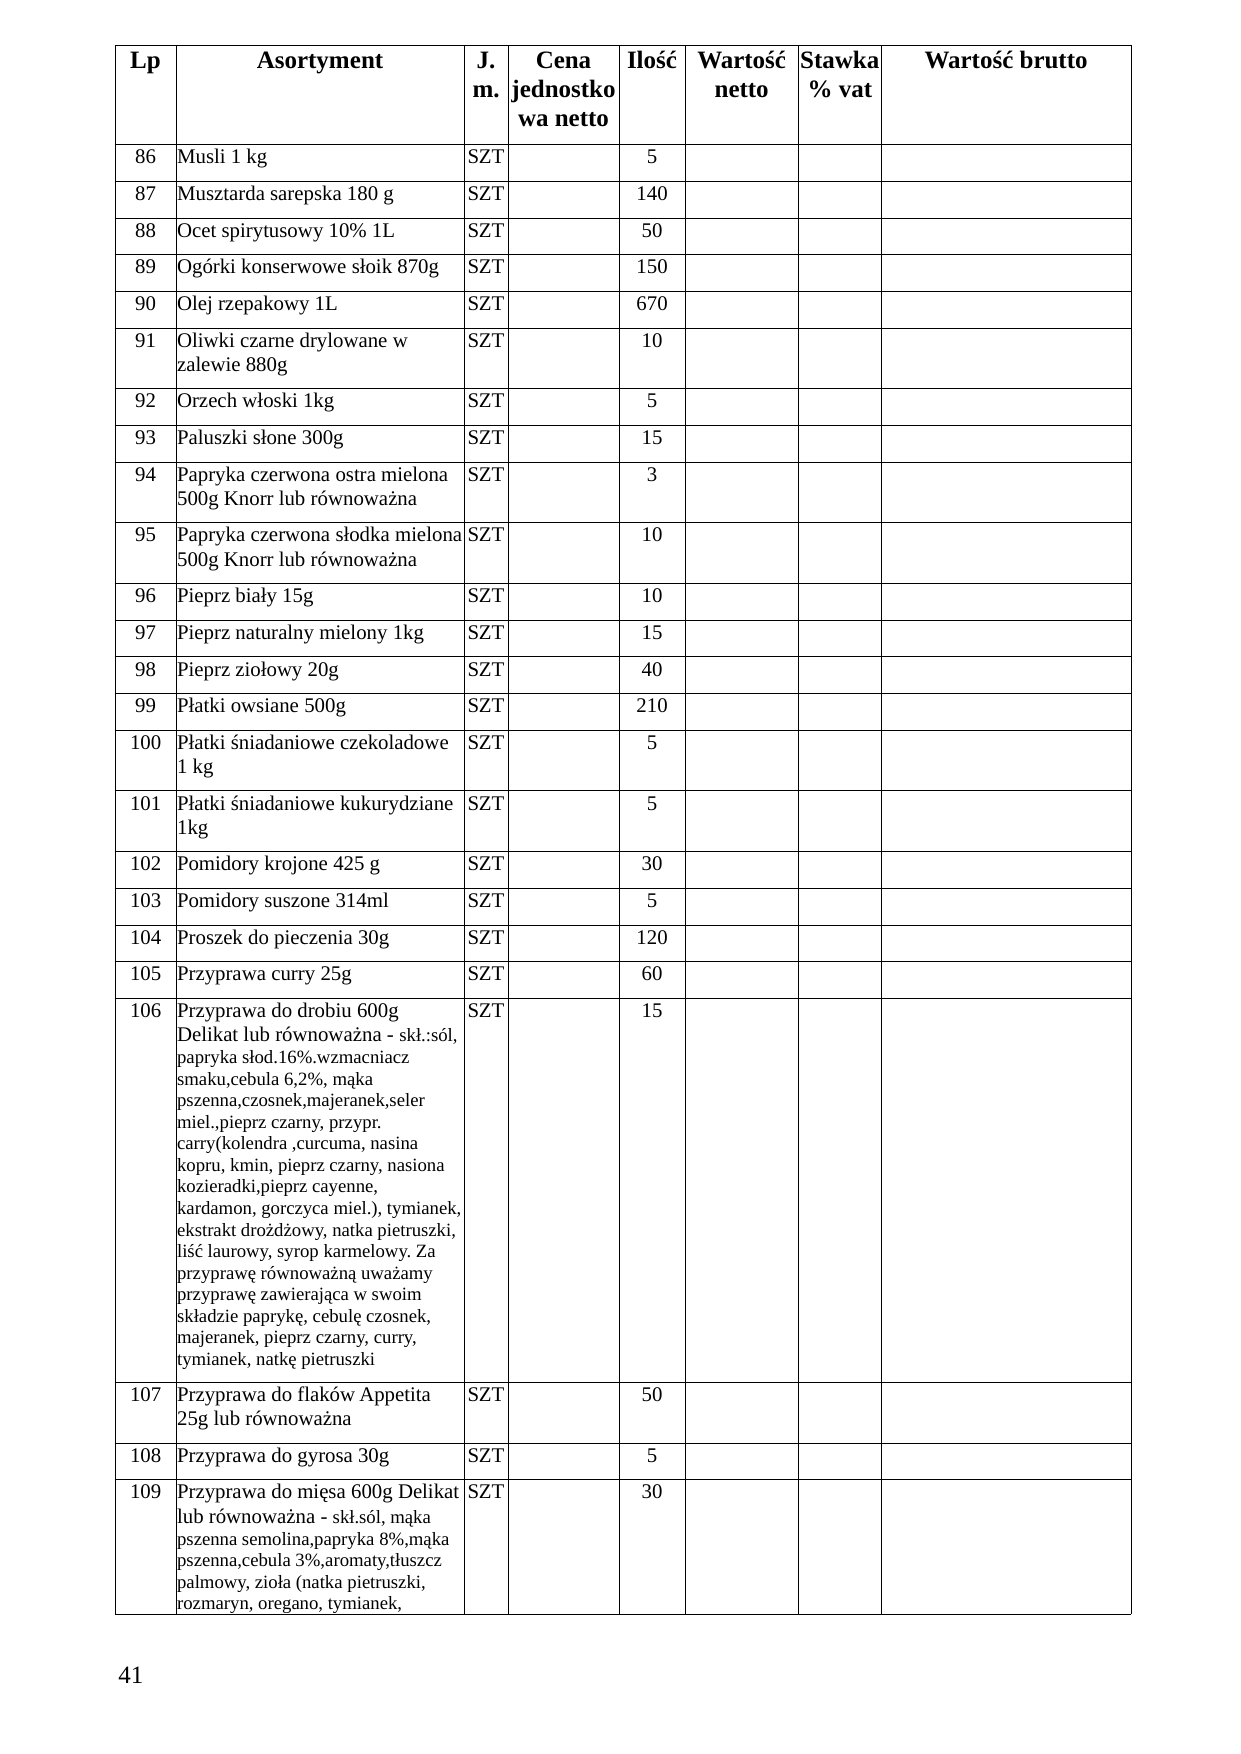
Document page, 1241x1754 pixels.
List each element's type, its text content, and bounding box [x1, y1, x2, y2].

table_cell SZT [465, 219, 508, 254]
table_cell SZT [465, 791, 508, 851]
table_cell SZT [465, 889, 508, 924]
table_cell [882, 999, 1131, 1382]
table_cell [882, 657, 1131, 693]
table_header Cena jednostkowa netto [509, 46, 619, 144]
table_cell 50 [620, 219, 685, 254]
table_cell [799, 1444, 881, 1479]
table_cell Pieprz biały 15g [177, 584, 464, 620]
table_cell SZT [465, 999, 508, 1382]
table_cell [686, 731, 798, 790]
table_header Lp [116, 46, 176, 144]
table_cell 10 [620, 584, 685, 620]
table_cell [686, 621, 798, 656]
table_cell 102 [116, 852, 176, 888]
table_cell SZT [465, 1383, 508, 1443]
table_cell 30 [620, 1480, 685, 1614]
table_cell 5 [620, 1444, 685, 1479]
table_cell [509, 1383, 619, 1443]
table_cell [686, 791, 798, 851]
table_cell SZT [465, 389, 508, 425]
table_cell SZT [465, 731, 508, 790]
table_cell [799, 255, 881, 291]
table_cell [509, 584, 619, 620]
table_cell [686, 329, 798, 388]
table_header Asortyment [177, 46, 464, 144]
table_cell [799, 523, 881, 583]
table_cell 10 [620, 523, 685, 583]
table_cell [882, 523, 1131, 583]
table_cell 670 [620, 292, 685, 327]
table_cell 10 [620, 329, 685, 388]
table_cell SZT [465, 1444, 508, 1479]
table_cell [686, 962, 798, 998]
table_cell Papryka czerwona słodka mielona 500g Knorr lub równoważna [177, 523, 464, 583]
table_cell [799, 389, 881, 425]
table_cell [509, 523, 619, 583]
table_cell [686, 584, 798, 620]
table_cell 15 [620, 621, 685, 656]
table_cell 108 [116, 1444, 176, 1479]
table_cell [509, 926, 619, 961]
table_cell [686, 389, 798, 425]
table_cell SZT [465, 426, 508, 462]
table_cell Papryka czerwona ostra mielona 500g Knorr lub równoważna [177, 463, 464, 522]
table_cell [509, 999, 619, 1382]
table_cell SZT [465, 621, 508, 656]
table_cell Płatki śniadaniowe kukurydziane 1kg [177, 791, 464, 851]
table_cell [509, 621, 619, 656]
table_cell [509, 329, 619, 388]
table_cell 40 [620, 657, 685, 693]
table_cell [799, 621, 881, 656]
table_cell [799, 219, 881, 254]
table_cell SZT [465, 292, 508, 327]
table_cell [799, 791, 881, 851]
table_cell [882, 852, 1131, 888]
table_cell Ogórki konserwowe słoik 870g [177, 255, 464, 291]
table_cell SZT [465, 255, 508, 291]
table_cell [509, 389, 619, 425]
table_cell 140 [620, 182, 685, 217]
table_cell [799, 926, 881, 961]
table_header Stawka % vat [799, 46, 881, 144]
table_cell [882, 292, 1131, 327]
table_cell 87 [116, 182, 176, 217]
table_cell SZT [465, 657, 508, 693]
table_cell [686, 145, 798, 181]
table_cell [799, 694, 881, 730]
table_cell [509, 1444, 619, 1479]
table_cell Ocet spirytusowy 10% 1L [177, 219, 464, 254]
table_cell [882, 962, 1131, 998]
table_cell 5 [620, 145, 685, 181]
table_cell [882, 926, 1131, 961]
table_cell [686, 426, 798, 462]
table_cell [686, 889, 798, 924]
table_cell 104 [116, 926, 176, 961]
table_cell SZT [465, 694, 508, 730]
table_cell [799, 852, 881, 888]
table_cell [509, 1480, 619, 1614]
table_cell [509, 292, 619, 327]
table_cell 107 [116, 1383, 176, 1443]
table_cell [686, 852, 798, 888]
table_cell 150 [620, 255, 685, 291]
table_cell 88 [116, 219, 176, 254]
table_cell [686, 255, 798, 291]
table_cell [799, 292, 881, 327]
table_cell [882, 1480, 1131, 1614]
table_cell 93 [116, 426, 176, 462]
table_cell [509, 889, 619, 924]
table_cell SZT [465, 584, 508, 620]
table_cell [799, 889, 881, 924]
table_cell [509, 145, 619, 181]
table_cell [799, 329, 881, 388]
table_cell 89 [116, 255, 176, 291]
table_cell 96 [116, 584, 176, 620]
table_cell [686, 1480, 798, 1614]
table_cell Pieprz naturalny mielony 1kg [177, 621, 464, 656]
table_cell [882, 145, 1131, 181]
table_cell [799, 657, 881, 693]
table_cell 105 [116, 962, 176, 998]
table_cell SZT [465, 463, 508, 522]
table_cell 3 [620, 463, 685, 522]
table_cell Olej rzepakowy 1L [177, 292, 464, 327]
table_cell [509, 657, 619, 693]
table_header Ilość [620, 46, 685, 144]
table_cell [882, 426, 1131, 462]
table_cell 86 [116, 145, 176, 181]
table_cell 15 [620, 999, 685, 1382]
table_cell Płatki śniadaniowe czekoladowe 1 kg [177, 731, 464, 790]
table_cell [882, 731, 1131, 790]
table_cell Paluszki słone 300g [177, 426, 464, 462]
table_cell [686, 999, 798, 1382]
table_cell [509, 219, 619, 254]
table_cell 95 [116, 523, 176, 583]
table_cell Musli 1 kg [177, 145, 464, 181]
table_cell 106 [116, 999, 176, 1382]
table_cell 91 [116, 329, 176, 388]
table_cell 5 [620, 731, 685, 790]
table_cell Płatki owsiane 500g [177, 694, 464, 730]
table_cell 30 [620, 852, 685, 888]
table_cell Pieprz ziołowy 20g [177, 657, 464, 693]
table_cell 100 [116, 731, 176, 790]
table_cell [686, 463, 798, 522]
table_cell [882, 182, 1131, 217]
table_cell SZT [465, 926, 508, 961]
table_cell [882, 621, 1131, 656]
table_cell Pomidory krojone 425 g [177, 852, 464, 888]
table_cell [686, 292, 798, 327]
table_cell SZT [465, 182, 508, 217]
table_cell [799, 1383, 881, 1443]
table_cell [509, 791, 619, 851]
table_cell [882, 255, 1131, 291]
table_cell [799, 463, 881, 522]
table_cell [799, 999, 881, 1382]
table_cell [882, 889, 1131, 924]
table_cell Przyprawa do gyrosa 30g [177, 1444, 464, 1479]
table_cell Przyprawa do mięsa 600g Delikat lub równoważna - skł.sól, mąka pszenna semolina,papryka 8%,mąka pszenna,cebula 3%,aromaty,tłuszcz palmowy, zioła (natka pietruszki, rozmaryn, oregano, tymianek, [177, 1480, 464, 1614]
table_cell 15 [620, 426, 685, 462]
table_cell 94 [116, 463, 176, 522]
table_cell SZT [465, 852, 508, 888]
table_cell [509, 852, 619, 888]
table_header Wartość brutto [882, 46, 1131, 144]
table_cell [686, 926, 798, 961]
table_cell [882, 219, 1131, 254]
table_cell [686, 1383, 798, 1443]
table_cell [882, 1383, 1131, 1443]
table_cell Pomidory suszone 314ml [177, 889, 464, 924]
table_cell 50 [620, 1383, 685, 1443]
table_cell [799, 145, 881, 181]
table_cell SZT [465, 329, 508, 388]
table_cell [686, 694, 798, 730]
table_cell 103 [116, 889, 176, 924]
table_cell Przyprawa do drobiu 600g Delikat lub równoważna - skł.:sól, papryka słod.16%.wzmacniacz smaku,cebula 6,2%, mąka pszenna,czosnek,majeranek,seler miel.,pieprz czarny, przypr. carry(kolendra ,curcuma, nasina kopru, kmin, pieprz czarny, nasiona kozieradki,pieprz cayenne, kardamon, gorczyca miel.), tymianek, ekstrakt drożdżowy, natka pietruszki, liść laurowy, syrop karmelowy. Za przyprawę równoważną uważamy przyprawę zawierająca w swoim składzie paprykę, cebulę czosnek, majeranek, pieprz czarny, curry, tymianek, natkę pietruszki [177, 999, 464, 1382]
table_cell [882, 463, 1131, 522]
table_cell 92 [116, 389, 176, 425]
table_cell Proszek do pieczenia 30g [177, 926, 464, 961]
table_cell SZT [465, 145, 508, 181]
table_cell 210 [620, 694, 685, 730]
table_cell [509, 426, 619, 462]
table_cell [509, 694, 619, 730]
table_cell [799, 426, 881, 462]
table_cell SZT [465, 1480, 508, 1614]
table_cell [882, 791, 1131, 851]
table_cell [686, 1444, 798, 1479]
table_cell 120 [620, 926, 685, 961]
table_cell SZT [465, 962, 508, 998]
table_cell [686, 182, 798, 217]
table_cell Przyprawa do flaków Appetita 25g lub równoważna [177, 1383, 464, 1443]
table_cell 109 [116, 1480, 176, 1614]
table_cell [882, 694, 1131, 730]
table_cell Przyprawa curry 25g [177, 962, 464, 998]
table_cell [799, 584, 881, 620]
table_cell Oliwki czarne drylowane w zalewie 880g [177, 329, 464, 388]
table_cell [882, 389, 1131, 425]
table_cell [509, 463, 619, 522]
table_cell 97 [116, 621, 176, 656]
table_cell [799, 731, 881, 790]
table_cell 101 [116, 791, 176, 851]
table_cell 60 [620, 962, 685, 998]
table_cell [686, 523, 798, 583]
table_cell Orzech włoski 1kg [177, 389, 464, 425]
table_cell [509, 255, 619, 291]
table_cell [509, 182, 619, 217]
table_cell Musztarda sarepska 180 g [177, 182, 464, 217]
table_cell 5 [620, 389, 685, 425]
table_cell [799, 1480, 881, 1614]
table_cell [882, 584, 1131, 620]
table_cell [882, 329, 1131, 388]
table_header J. m. [465, 46, 508, 144]
table_cell SZT [465, 523, 508, 583]
table_cell [799, 182, 881, 217]
table_cell [509, 962, 619, 998]
table_cell [882, 1444, 1131, 1479]
table_header Wartość netto [686, 46, 798, 144]
table_cell 90 [116, 292, 176, 327]
table_cell [686, 657, 798, 693]
table_cell 5 [620, 889, 685, 924]
table_cell 99 [116, 694, 176, 730]
table_cell 5 [620, 791, 685, 851]
table_cell [686, 219, 798, 254]
table_cell [509, 731, 619, 790]
table_cell [799, 962, 881, 998]
table_cell 98 [116, 657, 176, 693]
